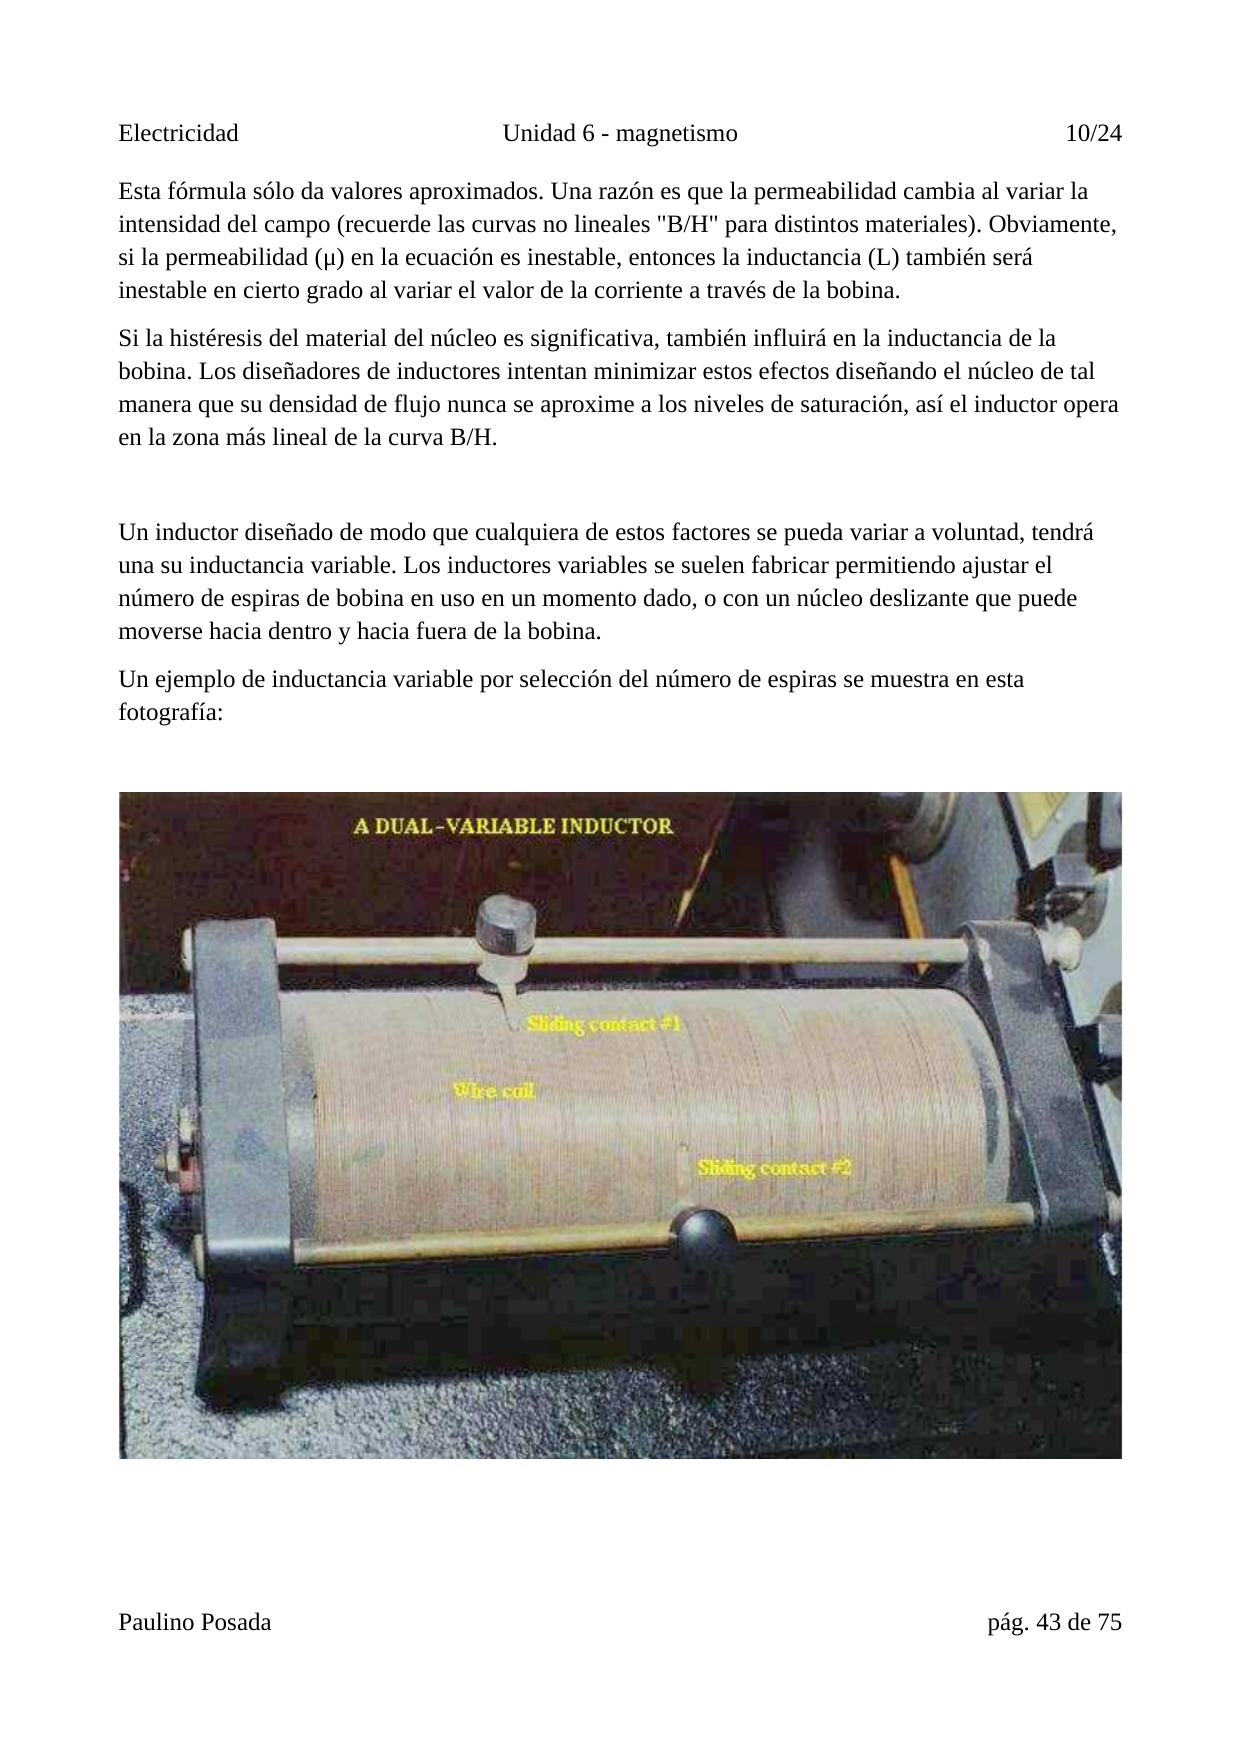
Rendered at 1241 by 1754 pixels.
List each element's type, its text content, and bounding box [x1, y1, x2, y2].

text Un inductor diseñado de modo que cualquiera de estos factores se pueda variar a voluntad, tendrá una su inductancia variable. Los inductores variables se suelen fabricar permitiendo ajustar el número de espiras de bobina en uso en un momento dado, o con un núcleo deslizante que puede moverse hacia dentro y hacia fuera de la bobina. [118, 517, 1122, 645]
text Esta fórmula sólo da valores aproximados. Una razón es que la permeabilidad cambia al variar la intensidad del campo (recuerde las curvas no lineales "B/H" para distintos materiales). Obviamente, si la permeabilidad (μ) en la ecuación es inestable, entonces la inductancia (L) también será inestable en cierto grado al variar el valor de la corriente a través de la bobina. [118, 176, 1122, 304]
text Un ejemplo de inductancia variable por selección del número de espiras se muestra en esta fotografía: [118, 664, 1122, 726]
text Si la histéresis del material del núcleo es significativa, también influirá en la inductancia de la bobina. Los diseñadores de inductores intentan minimizar estos efectos diseñando el núcleo de tal manera que su densidad de flujo nunca se aproxime a los niveles de saturación, así el inductor opera en la zona más lineal de la curva B/H. [118, 323, 1122, 451]
picture [118, 792, 1123, 1459]
